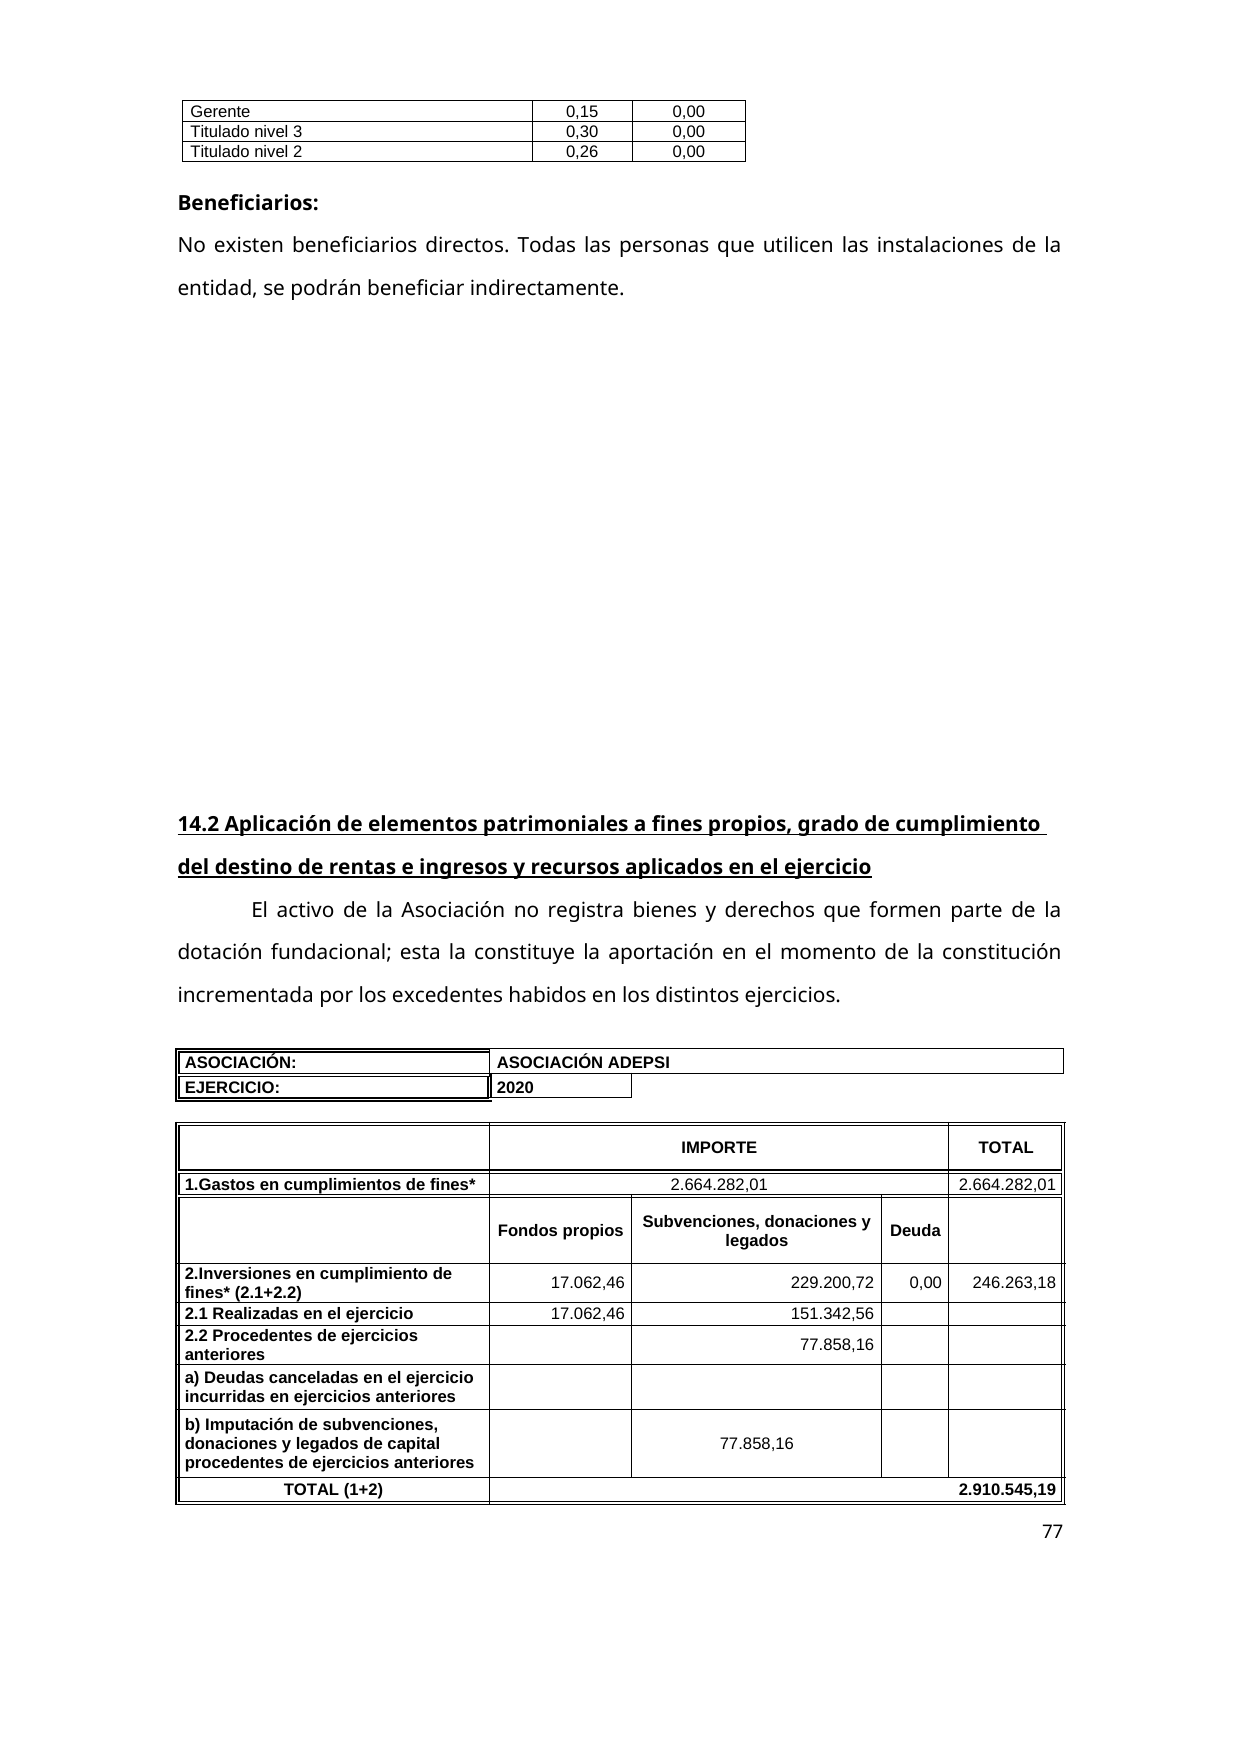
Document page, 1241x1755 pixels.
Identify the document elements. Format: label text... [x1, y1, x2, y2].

table_cell 17.062,46 [490, 1264, 631, 1302]
table_cell [489, 1098, 632, 1122]
table_cell 1.Gastos en cumplimientos de fines* [180, 1174, 489, 1194]
table_cell 0,00 [633, 142, 745, 161]
table_cell [632, 1074, 779, 1097]
table_cell 0,30 [533, 122, 632, 141]
table_header [780, 1049, 881, 1073]
table_cell [881, 1097, 949, 1122]
table_header [881, 1049, 949, 1073]
table_cell Fondos propios [490, 1198, 631, 1263]
table_cell [180, 1145, 489, 1169]
table_cell [490, 1478, 949, 1501]
table_cell [180, 1198, 489, 1263]
table_cell 2020 [492, 1074, 631, 1097]
table_cell b) Imputación de subvenciones, donaciones y legados de capital procedentes de ejercicios anteriores [180, 1410, 489, 1477]
table_header ASOCIACIÓN: [180, 1053, 489, 1073]
table_cell [882, 1326, 948, 1364]
table_cell 2.664.282,01 [490, 1174, 948, 1194]
table_cell 77.858,16 [632, 1410, 881, 1477]
table_cell [949, 1198, 1061, 1263]
table_cell 2.664.282,01 [949, 1174, 1061, 1194]
table_cell [949, 1326, 1061, 1364]
table_cell [949, 1074, 1063, 1097]
table_cell 0,00 [633, 101, 745, 121]
table_header [949, 1049, 1063, 1073]
text No existen beneficiarios directos. Todas las personas que utilicen las instalaciones de la entidad, se podrán beneficiar indirectamente. [177, 230, 1063, 301]
table_cell [780, 1074, 881, 1097]
table_cell [882, 1303, 948, 1324]
table_cell 229.200,72 [632, 1264, 881, 1302]
table_cell [632, 1365, 881, 1409]
table_cell 2.Inversiones en cumplimiento de fines* (2.1+2.2) [180, 1264, 489, 1302]
table_cell 17.062,46 [490, 1303, 631, 1324]
text 14.2 Aplicación de elementos patrimoniales a fines propios, grado de cumplimiento del destino de rentas e ingresos y recursos aplicados en el ejercicio [177, 809, 1063, 881]
table_cell 77.858,16 [632, 1326, 881, 1364]
table_cell 151.342,56 [632, 1303, 881, 1324]
table_cell [490, 1410, 631, 1477]
text El activo de la Asociación no registra bienes y derechos que formen parte de la dotación fundacional; esta la constituye la aportación en el momento de la constitución incrementada por los excedentes habidos en los distintos ejercicios. [177, 895, 1063, 1008]
table_cell 246.263,18 [949, 1264, 1061, 1302]
table_cell EJERCICIO: [180, 1077, 487, 1097]
table_cell Titulado nivel 2 [183, 142, 532, 161]
table_cell [882, 1410, 948, 1477]
table_cell IMPORTE [490, 1126, 948, 1169]
table_cell Subvenciones, donaciones y legados [632, 1198, 881, 1263]
text Beneficiarios: [177, 188, 1063, 216]
table_cell 2.1 Realizadas en el ejercicio [180, 1303, 489, 1324]
table_cell [490, 1365, 631, 1409]
table_cell [882, 1365, 948, 1409]
table_cell [949, 1097, 1063, 1122]
table_cell Gerente [183, 101, 532, 121]
table_cell 2.2 Procedentes de ejercicios anteriores [180, 1326, 489, 1364]
table_header ASOCIACIÓN ADEPSI [490, 1049, 779, 1073]
table_cell Deuda [882, 1198, 948, 1263]
table_cell [490, 1326, 631, 1364]
table_cell 0,15 [533, 101, 632, 121]
table_cell [949, 1303, 1061, 1324]
table_cell TOTAL (1+2) [180, 1478, 489, 1501]
table_cell TOTAL [949, 1126, 1061, 1169]
table_cell [177, 1102, 489, 1122]
table_cell 2.910.545,19 [949, 1478, 1061, 1501]
table_cell 0,26 [533, 142, 632, 161]
table_cell a) Deudas canceladas en el ejercicio incurridas en ejercicios anteriores [180, 1365, 489, 1409]
table_cell [949, 1410, 1061, 1477]
table_cell [780, 1097, 881, 1122]
table_cell [881, 1074, 949, 1097]
table_cell 0,00 [633, 122, 745, 141]
table_cell 0,00 [882, 1264, 948, 1302]
table_cell [632, 1097, 779, 1122]
table_cell [180, 1126, 489, 1145]
table_cell Titulado nivel 3 [183, 122, 532, 141]
table_cell [949, 1365, 1061, 1409]
